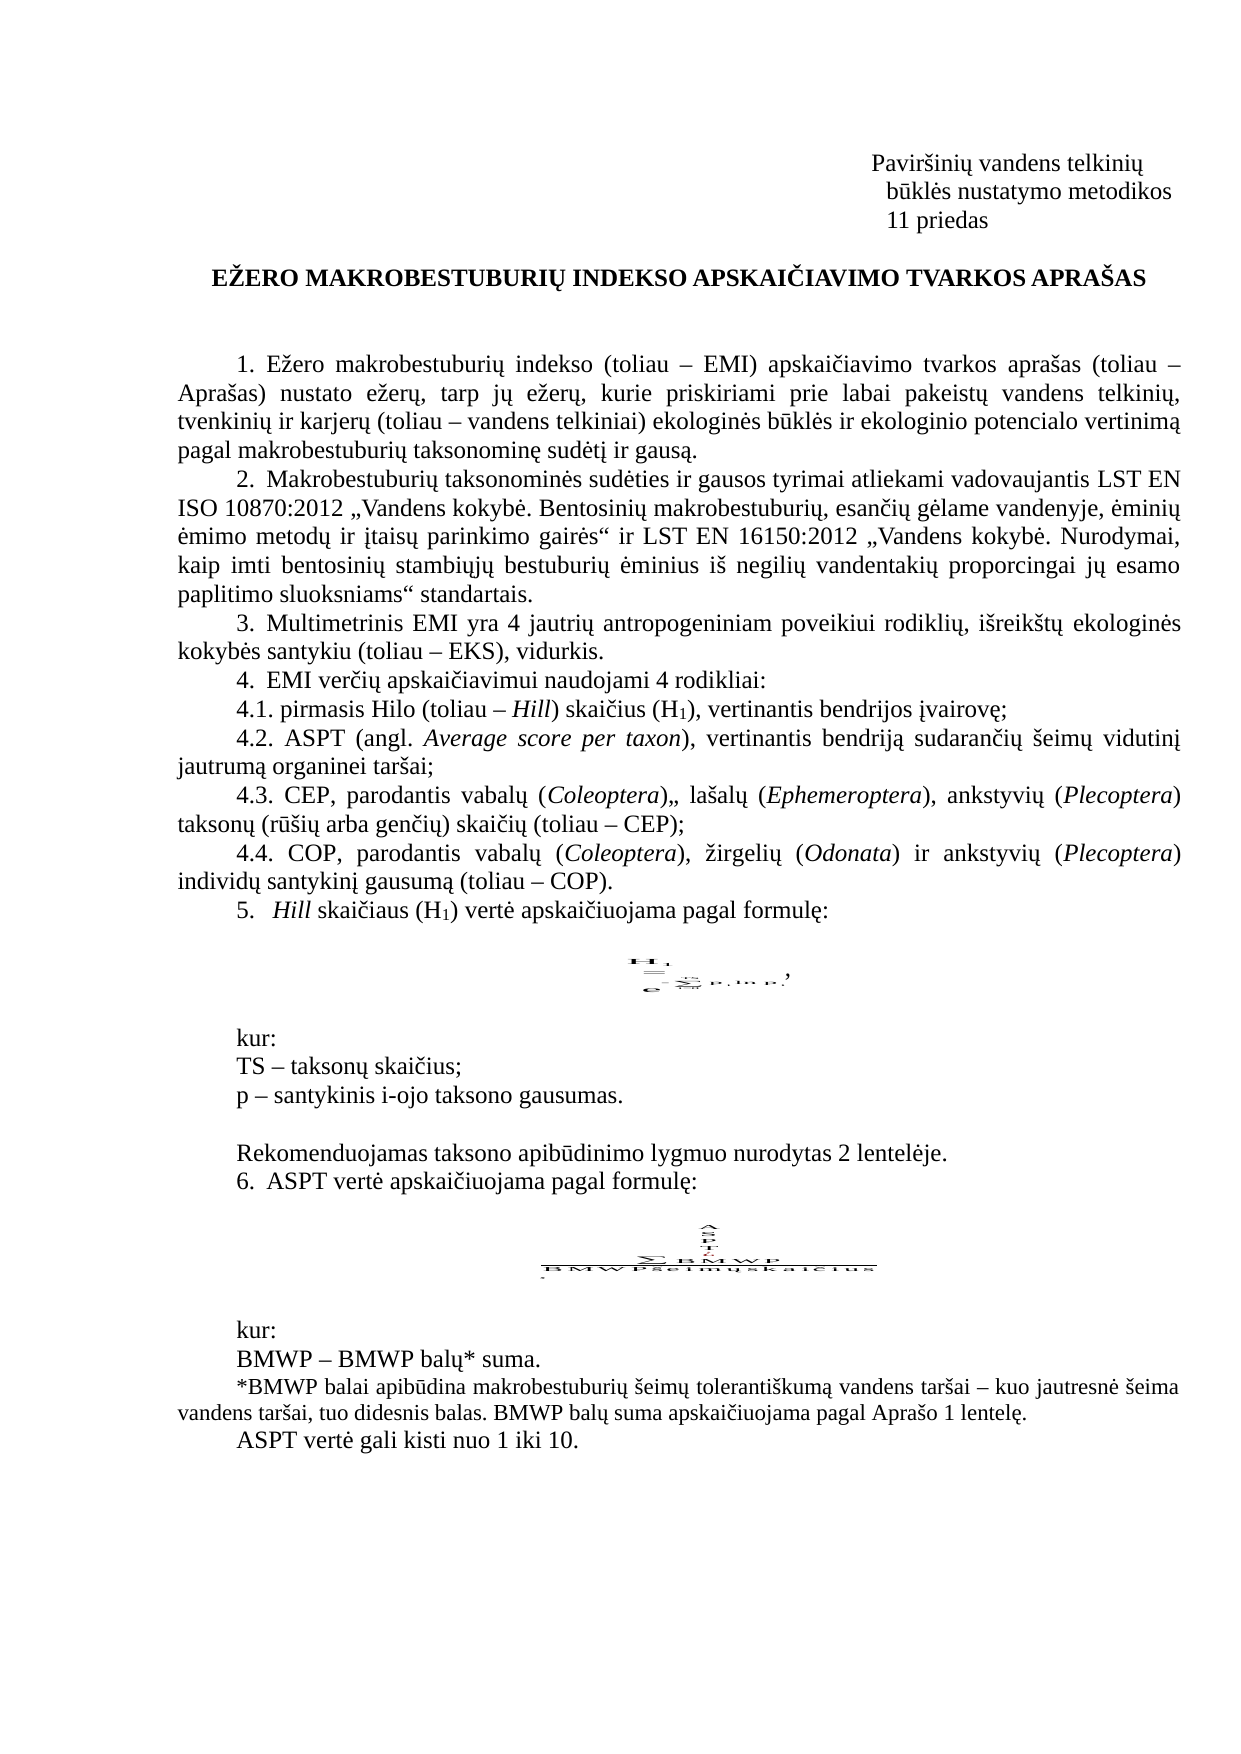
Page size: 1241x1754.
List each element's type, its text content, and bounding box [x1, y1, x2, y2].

text 4.3. CEP, parodantis vabalų (Coleoptera)„ lašalų (Ephemeroptera), ankstyvių (Plecoptera) taksonų (rūšių arba genčių) skaičių (toliau – CEP); [177, 780, 1181, 838]
text *BMWP balai apibūdina makrobestuburių šeimų tolerantiškumą vandens taršai – kuo jautresnė šeima vandens taršai, tuo didesnis balas. BMWP balų suma apskaičiuojama pagal Aprašo 1 lentelę. [177, 1373, 1181, 1425]
text 1. Ežero makrobestuburių indekso (toliau – EMI) apskaičiavimo tvarkos aprašas (toliau – Aprašas) nustato ežerų, tarp jų ežerų, kurie priskiriami prie labai pakeistų vandens telkinių, tvenkinių ir karjerų (toliau – vandens telkiniai) ekologinės būklės ir ekologinio potencialo vertinimą pagal makrobestuburių taksonominę sudėtį ir gausą. [177, 349, 1181, 464]
text 4.4. COP, parodantis vabalų (Coleoptera), žirgelių (Odonata) ir ankstyvių (Plecoptera) individų santykinį gausumą (toliau – COP). [177, 838, 1181, 895]
text kur: [177, 1023, 1181, 1051]
text 4.2. ASPT (angl. Average score per taxon), vertinantis bendriją sudarančių šeimų vidutinį jautrumą organinei taršai; [177, 723, 1181, 780]
text 4. EMI verčių apskaičiavimui naudojami 4 rodikliai: [177, 665, 1181, 694]
text Rekomenduojamas taksono apibūdinimo lygmuo nurodytas 2 lentelėje. [177, 1138, 1181, 1166]
text 4.1. pirmasis Hilo (toliau – Hill) skaičius (H1), vertinantis bendrijos įvairovę; [236, 694, 1181, 723]
text 5. Hill skaičiaus (H1) vertė apskaičiuojama pagal formulę: [177, 895, 1181, 924]
text 6. ASPT vertė apskaičiuojama pagal formulę: [177, 1166, 1181, 1195]
text TS – taksonų skaičius; [177, 1051, 1181, 1080]
text būklės nustatymo metodikos [871, 176, 1181, 205]
text , [177, 953, 1181, 994]
text 3. Multimetrinis EMI yra 4 jautrių antropogeniniam poveikiui rodiklių, išreikštų ekologinės kokybės santykiu (toliau – EKS), vidurkis. [177, 608, 1181, 665]
text kur: [177, 1315, 1181, 1344]
text Ežero makrobestuburių indekso apskaičiavimo tvarkos aprašas [177, 263, 1181, 291]
text 11 priedas [871, 205, 1181, 234]
text Paviršinių vandens telkinių [871, 148, 1181, 176]
text 2. Makrobestuburių taksonominės sudėties ir gausos tyrimai atliekami vadovaujantis LST EN ISO 10870:2012 „Vandens kokybė. Bentosinių makrobestuburių, esančių gėlame vandenyje, ėminių ėmimo metodų ir įtaisų parinkimo gairės“ ir LST EN 16150:2012 „Vandens kokybė. Nurodymai, kaip imti bentosinių stambiųjų bestuburių ėminius iš negilių vandentakių proporcingai jų esamo paplitimo sluoksniams“ standartais. [177, 464, 1181, 608]
text p – santykinis i-ojo taksono gausumas. [177, 1080, 1181, 1109]
text BMWP – BMWP balų* suma. [177, 1344, 1181, 1373]
text ASPT vertė gali kisti nuo 1 iki 10. [236, 1425, 1181, 1454]
